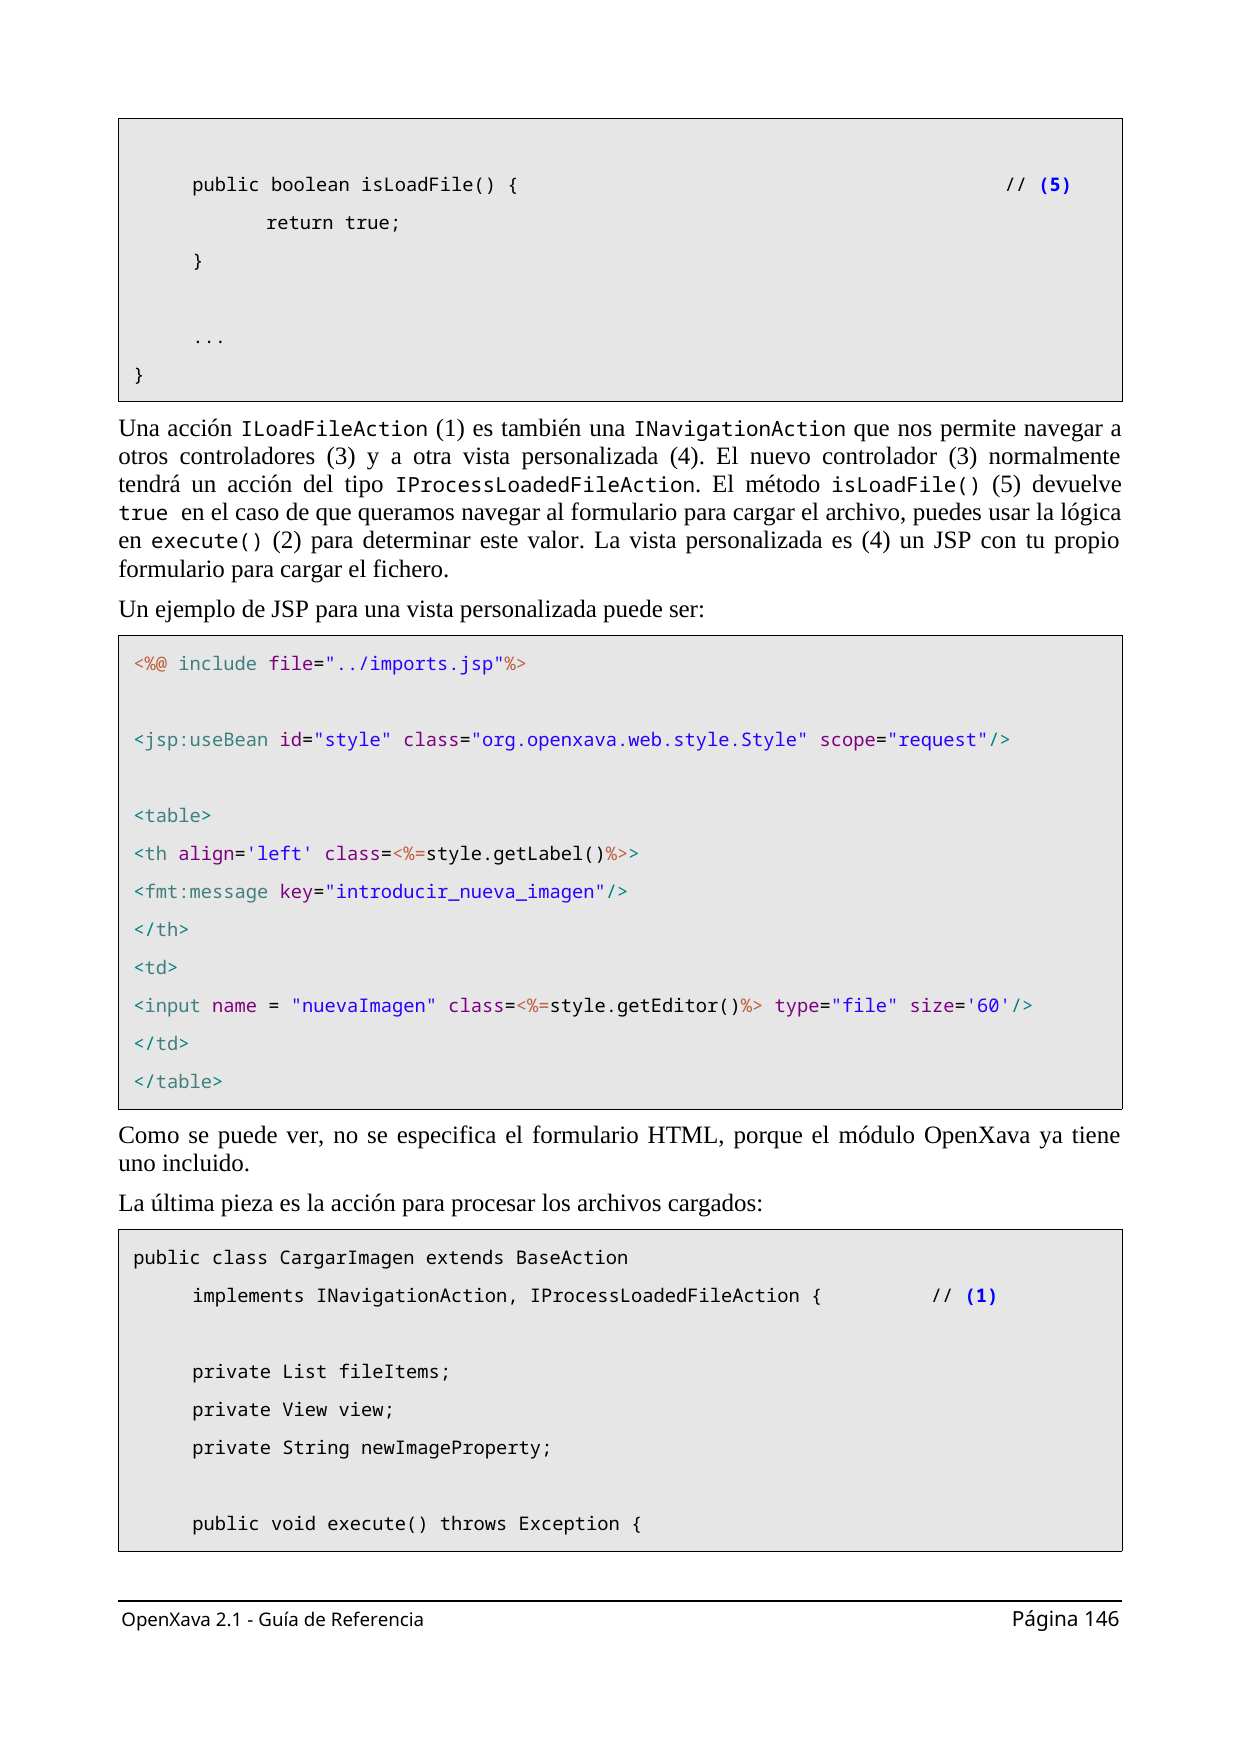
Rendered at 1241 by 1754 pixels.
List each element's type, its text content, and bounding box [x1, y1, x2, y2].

text Una acción ILoadFileAction (1) es también una INavigationAction que nos permite navegar a otros controladores (3) y a otra vista personalizada (4). El nuevo controlador (3) normalmente tendrá un acción del tipo IProcessLoadedFileAction. El método isLoadFile() (5) devuelve true en el caso de que queramos navegar al formulario para cargar el archivo, puedes usar la lógica en execute() (2) para determinar este valor. La vista personalizada es (4) un JSP con tu propio formulario para cargar el fichero. [118, 414, 1122, 582]
text <jsp:useBean id="style" class="org.openxava.web.style.Style" scope="request"/> [119, 711, 1122, 749]
text <td> [119, 939, 1122, 977]
text private String newImageProperty; [119, 1419, 1122, 1457]
text public void execute() throws Exception { [119, 1495, 1122, 1551]
text <table> [119, 787, 1122, 825]
text private List fileItems; [119, 1343, 1122, 1381]
text } [119, 232, 1122, 270]
text public boolean isLoadFile() { // (5) [119, 156, 1122, 194]
text La última pieza es la acción para procesar los archivos cargados: [118, 1189, 1122, 1217]
text implements INavigationAction, IProcessLoadedFileAction { // (1) [119, 1267, 1122, 1305]
text ... [119, 308, 1122, 346]
text </th> [119, 901, 1122, 939]
text <th align='left' class=<%=style.getLabel()%>> [119, 825, 1122, 863]
text Como se puede ver, no se especifica el formulario HTML, porque el módulo OpenXava ya tiene uno incluido. [118, 1121, 1122, 1177]
text <input name = "nuevaImagen" class=<%=style.getEditor()%> type="file" size='60'/> [119, 977, 1122, 1015]
text } [119, 346, 1122, 401]
text private View view; [119, 1381, 1122, 1419]
text </table> [119, 1053, 1122, 1109]
text <%@ include file="../imports.jsp"%> [119, 636, 1122, 673]
text </td> [119, 1015, 1122, 1053]
text public class CargarImagen extends BaseAction [119, 1230, 1122, 1267]
text <fmt:message key="introducir_nueva_imagen"/> [119, 863, 1122, 901]
text Un ejemplo de JSP para una vista personalizada puede ser: [118, 595, 1122, 623]
text return true; [119, 194, 1122, 232]
